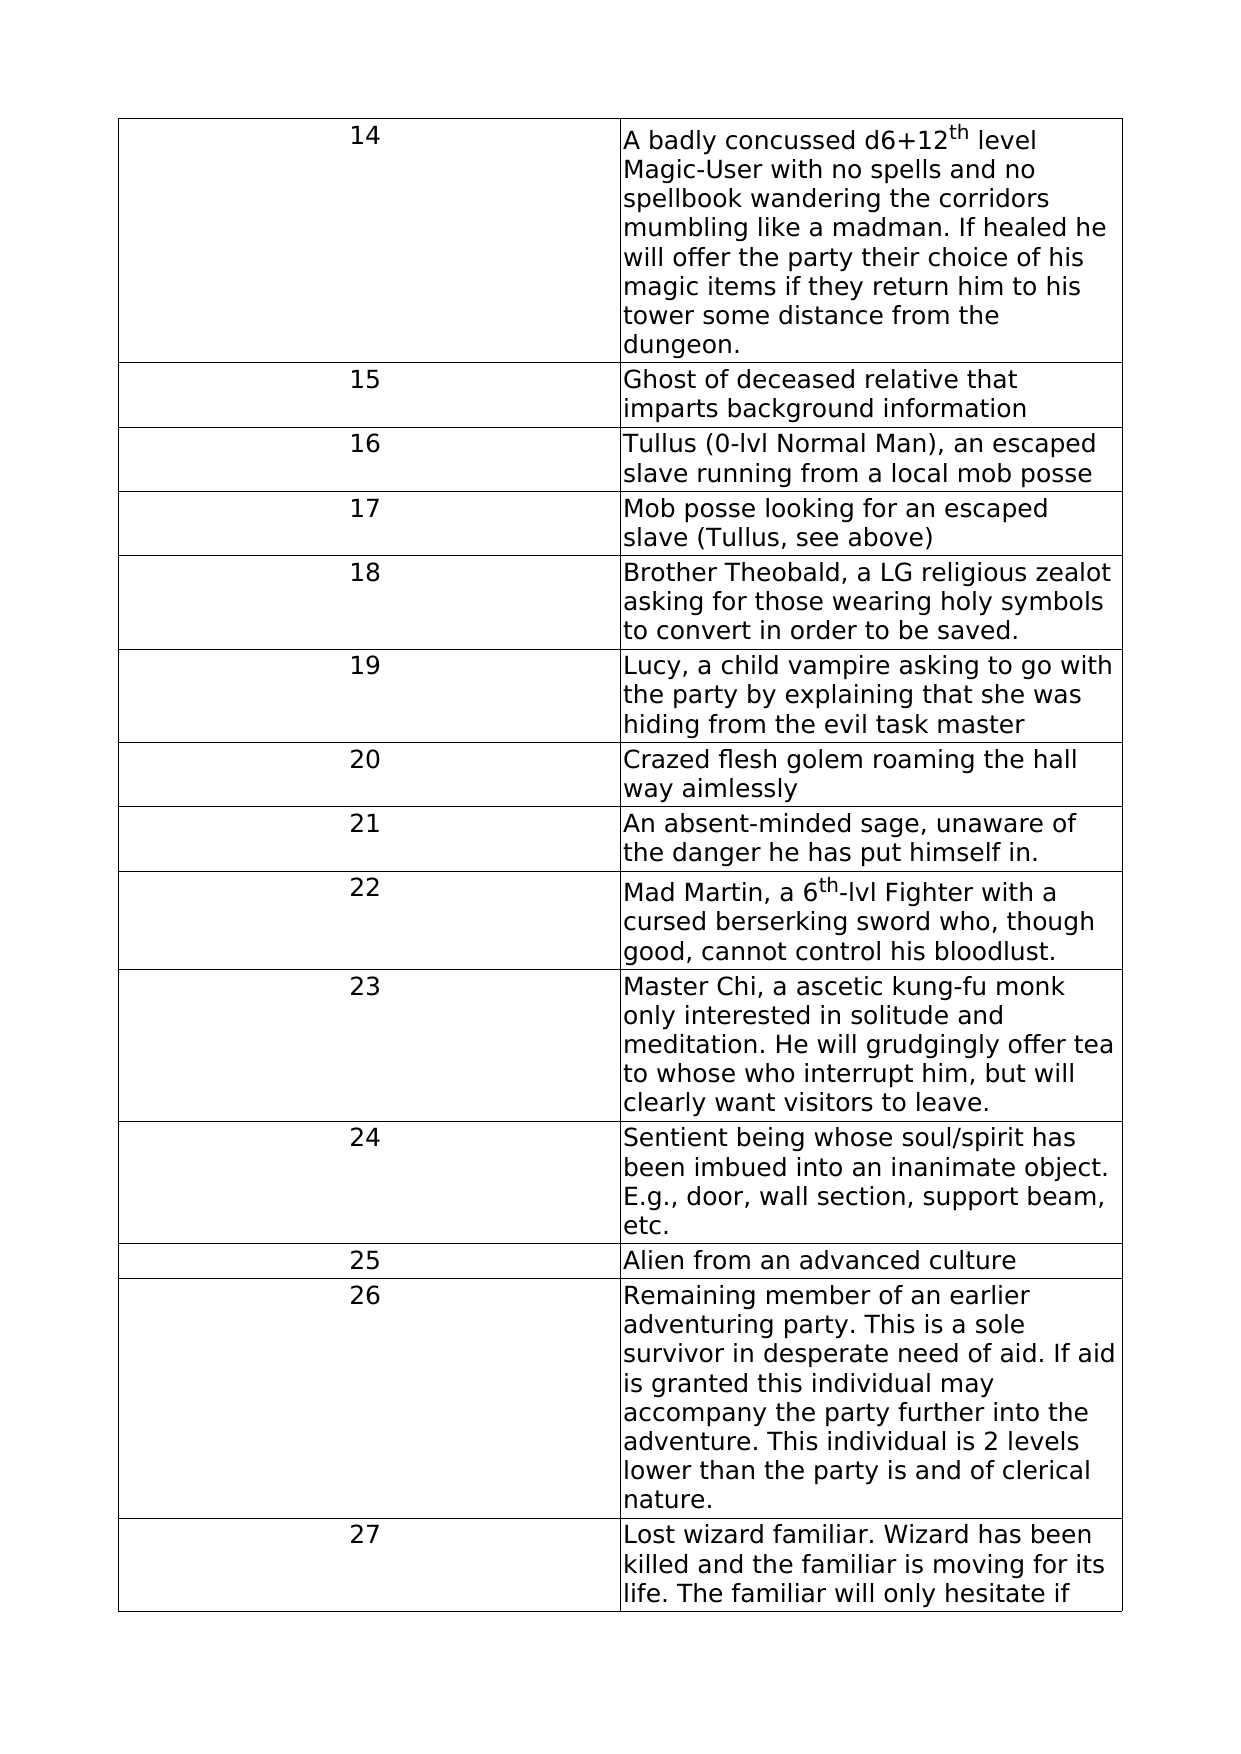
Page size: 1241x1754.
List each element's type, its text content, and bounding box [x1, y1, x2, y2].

table_cell 21 [119, 807, 620, 871]
table_cell 27 [119, 1519, 620, 1611]
table_cell 19 [119, 650, 620, 742]
table_cell Crazed flesh golem roaming the hall way aimlessly [621, 743, 1122, 806]
table_cell Ghost of deceased relative that imparts background information [621, 363, 1122, 427]
table_cell Remaining member of an earlier adventuring party. This is a sole survivor in desperate need of aid. If aid is granted this individual may accompany the party further into the adventure. This individual is 2 levels lower than the party is and of clerical nature. [621, 1279, 1122, 1518]
table_cell 22 [119, 872, 620, 969]
table_cell 16 [119, 428, 620, 491]
table_cell Master Chi, a ascetic kung-fu monk only interested in solitude and meditation. He will grudgingly offer tea to whose who interrupt him, but will clearly want visitors to leave. [621, 970, 1122, 1121]
table_cell A badly concussed d6+12th level Magic-User with no spells and no spellbook wandering the corridors mumbling like a madman. If healed he will offer the party their choice of his magic items if they return him to his tower some distance from the dungeon. [621, 119, 1122, 362]
table_cell Tullus (0-lvl Normal Man), an escaped slave running from a local mob posse [621, 428, 1122, 491]
table_cell Lost wizard familiar. Wizard has been killed and the familiar is moving for its life. The familiar will only hesitate if [621, 1519, 1122, 1611]
table_cell Brother Theobald, a LG religious zealot asking for those wearing holy symbols to convert in order to be saved. [621, 556, 1122, 648]
table_cell 25 [119, 1244, 620, 1278]
table_cell 15 [119, 363, 620, 427]
table_cell An absent-minded sage, unaware of the danger he has put himself in. [621, 807, 1122, 871]
table_cell Mad Martin, a 6th-lvl Fighter with a cursed berserking sword who, though good, cannot control his bloodlust. [621, 872, 1122, 969]
table_cell 24 [119, 1122, 620, 1243]
table_cell Sentient being whose soul/spirit has been imbued into an inanimate object. E.g., door, wall section, support beam, etc. [621, 1122, 1122, 1243]
table_cell 17 [119, 492, 620, 555]
table_cell Mob posse looking for an escaped slave (Tullus, see above) [621, 492, 1122, 555]
table_cell 18 [119, 556, 620, 648]
table_cell 14 [119, 119, 620, 362]
table_cell 20 [119, 743, 620, 806]
table_cell Lucy, a child vampire asking to go with the party by explaining that she was hiding from the evil task master [621, 650, 1122, 742]
table_cell 23 [119, 970, 620, 1121]
table_cell 26 [119, 1279, 620, 1518]
table_cell Alien from an advanced culture [621, 1244, 1122, 1278]
